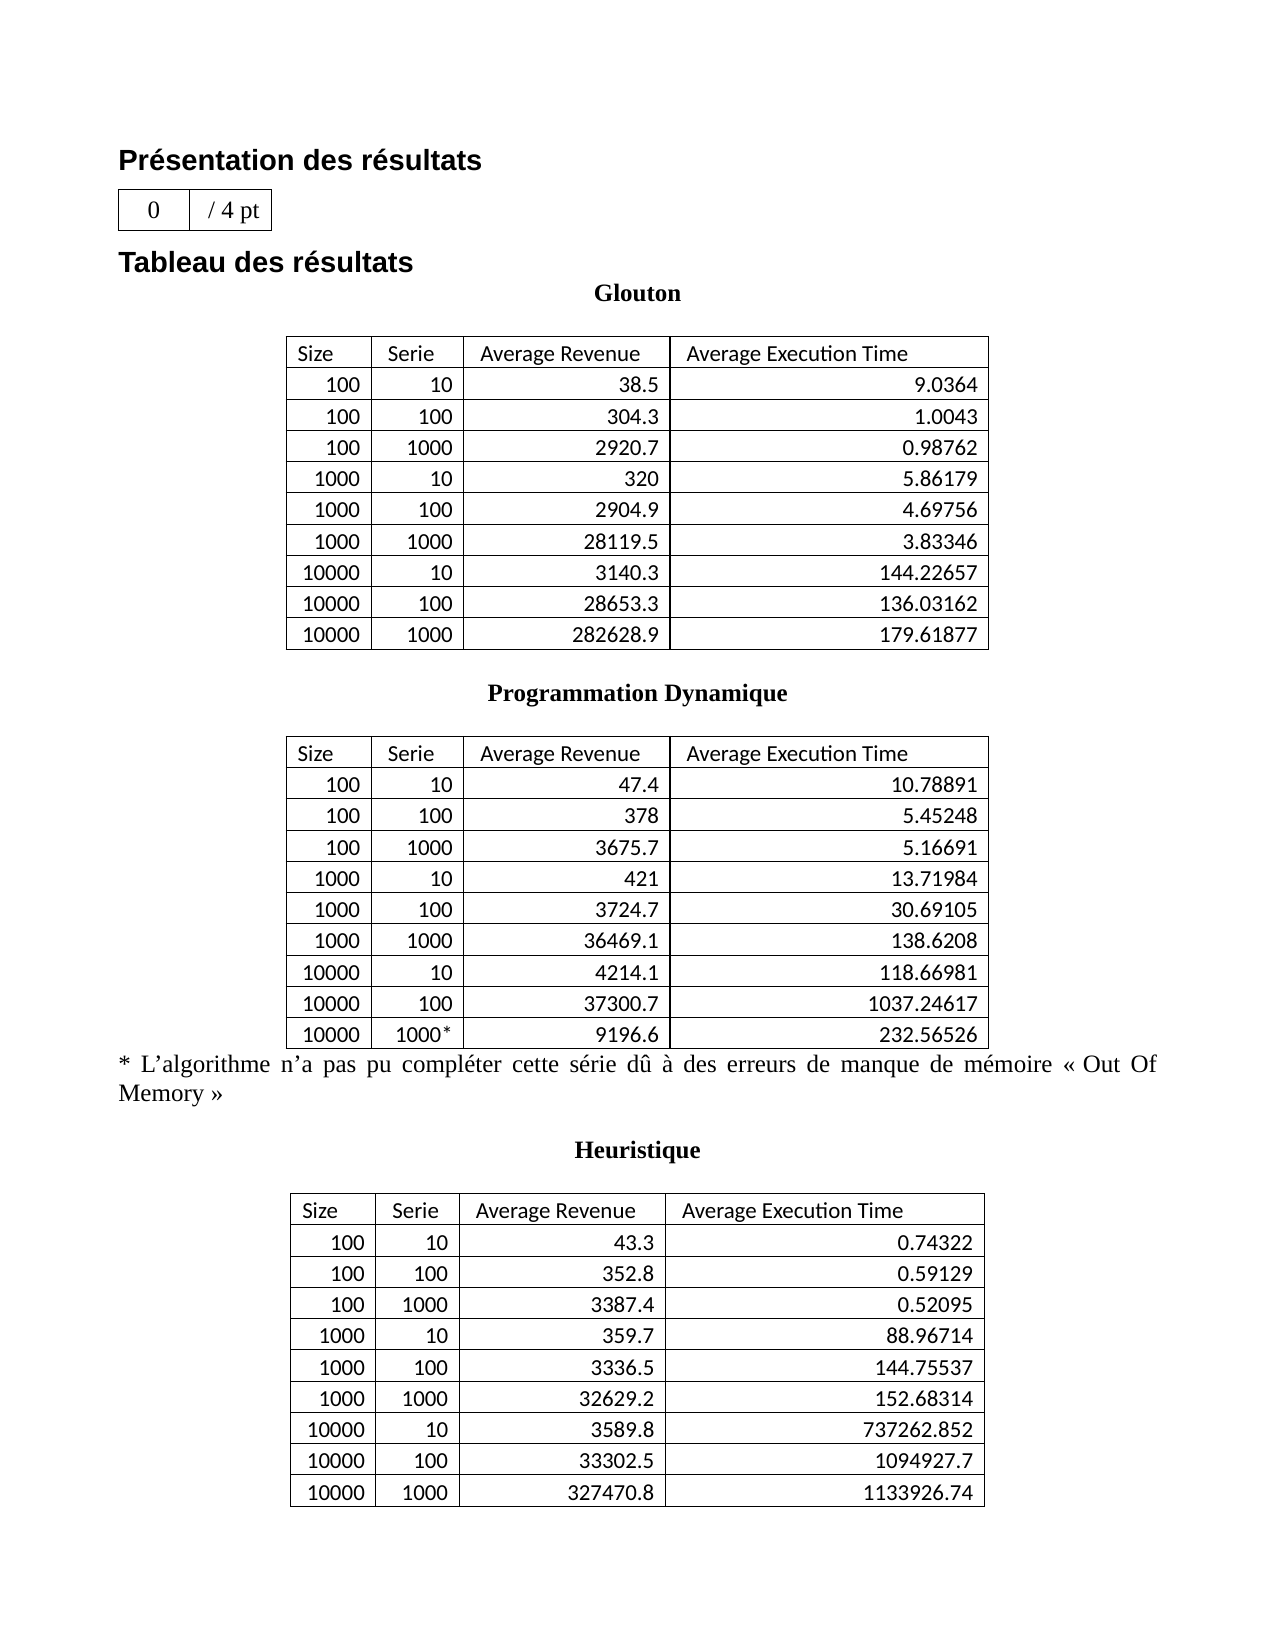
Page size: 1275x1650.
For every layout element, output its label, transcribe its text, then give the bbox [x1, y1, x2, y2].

table_cell 10000 [291, 1444, 375, 1474]
table_cell 10 [372, 368, 463, 398]
table_cell 179.61877 [671, 618, 988, 648]
table_cell 5.45248 [671, 799, 988, 829]
table_cell 144.75537 [666, 1350, 984, 1381]
table_cell 2920.7 [464, 431, 669, 461]
table_cell 1000 [376, 1382, 459, 1412]
table_cell 10000 [287, 987, 371, 1017]
table_cell 1000 [287, 525, 371, 555]
table_cell 282628.9 [464, 618, 669, 648]
table_cell 10 [376, 1225, 459, 1256]
table_cell 100 [372, 400, 463, 430]
subtitle Présentation des résultats [118, 143, 1157, 177]
table_header Serie [376, 1194, 459, 1224]
table_cell 10 [372, 556, 463, 586]
table_cell 13.71984 [671, 862, 988, 892]
table_cell 47.4 [464, 768, 669, 798]
table_cell 1094927.7 [666, 1444, 984, 1474]
table_header Average Execution Time [671, 337, 988, 367]
table_cell 10 [372, 768, 463, 798]
table_cell 152.68314 [666, 1382, 984, 1412]
table_cell 3675.7 [464, 831, 669, 861]
text Glouton [118, 278, 1157, 307]
table_cell 100 [372, 493, 463, 523]
table_cell 32629.2 [460, 1382, 665, 1412]
table_cell 5.16691 [671, 831, 988, 861]
table_cell 4.69756 [671, 493, 988, 523]
table_cell 100 [287, 431, 371, 461]
table_cell 38.5 [464, 368, 669, 398]
table_cell 100 [291, 1288, 375, 1318]
table_header Average Execution Time [666, 1194, 984, 1224]
table_header Average Revenue [464, 737, 669, 767]
table_header / 4 pt [190, 190, 271, 230]
table_cell 1000 [291, 1382, 375, 1412]
table_cell 10 [376, 1319, 459, 1349]
table_cell 737262.852 [666, 1413, 984, 1443]
table_cell 100 [372, 893, 463, 923]
table_cell 9196.6 [464, 1018, 669, 1048]
table_cell 1000 [372, 431, 463, 461]
table_cell 1000* [372, 1018, 463, 1048]
table_cell 1000 [287, 462, 371, 492]
table_cell 1000 [291, 1319, 375, 1349]
table_cell 359.7 [460, 1319, 665, 1349]
table_cell 43.3 [460, 1225, 665, 1256]
table_cell 3724.7 [464, 893, 669, 923]
table_cell 10 [376, 1413, 459, 1443]
table_header Size [287, 737, 371, 767]
table_cell 327470.8 [460, 1475, 665, 1506]
table_cell 320 [464, 462, 669, 492]
table_cell 1.0043 [671, 400, 988, 430]
table_cell 304.3 [464, 400, 669, 430]
table_cell 100 [376, 1350, 459, 1381]
table_cell 10.78891 [671, 768, 988, 798]
table_cell 100 [291, 1225, 375, 1256]
table_cell 1000 [287, 862, 371, 892]
table_cell 1000 [376, 1475, 459, 1506]
text Heuristique [118, 1136, 1157, 1164]
table_cell 0.74322 [666, 1225, 984, 1256]
table_cell 10000 [287, 556, 371, 586]
table_cell 100 [287, 799, 371, 829]
table_cell 10000 [287, 587, 371, 617]
table_header Size [291, 1194, 375, 1224]
table_cell 5.86179 [671, 462, 988, 492]
table_header 0 [119, 190, 189, 230]
table_cell 100 [372, 799, 463, 829]
table_cell 3140.3 [464, 556, 669, 586]
table_cell 0.98762 [671, 431, 988, 461]
table_cell 1000 [287, 924, 371, 954]
table_cell 100 [372, 587, 463, 617]
table_cell 33302.5 [460, 1444, 665, 1474]
table_cell 100 [376, 1257, 459, 1287]
table_cell 2904.9 [464, 493, 669, 523]
table_cell 100 [291, 1257, 375, 1287]
table_cell 0.59129 [666, 1257, 984, 1287]
table_cell 10 [372, 462, 463, 492]
table_cell 1000 [287, 493, 371, 523]
table_cell 28653.3 [464, 587, 669, 617]
text * L’algorithme n’a pas pu compléter cette série dû à des erreurs de manque de mémoire « Out Of Memory » [118, 1049, 1157, 1107]
table_cell 100 [376, 1444, 459, 1474]
table_cell 1000 [376, 1288, 459, 1318]
table_header Size [287, 337, 371, 367]
table_cell 3336.5 [460, 1350, 665, 1381]
table_cell 421 [464, 862, 669, 892]
table_header Average Execution Time [671, 737, 988, 767]
table_cell 1000 [372, 525, 463, 555]
table_cell 10000 [287, 1018, 371, 1048]
table_cell 138.6208 [671, 924, 988, 954]
subtitle Tableau des résultats [118, 245, 1157, 278]
table_cell 378 [464, 799, 669, 829]
table_cell 144.22657 [671, 556, 988, 586]
table_cell 4214.1 [464, 956, 669, 986]
table_cell 3387.4 [460, 1288, 665, 1318]
table_cell 10000 [287, 956, 371, 986]
table_cell 37300.7 [464, 987, 669, 1017]
table_cell 0.52095 [666, 1288, 984, 1318]
table_cell 36469.1 [464, 924, 669, 954]
table_cell 136.03162 [671, 587, 988, 617]
table_cell 1037.24617 [671, 987, 988, 1017]
table_cell 3.83346 [671, 525, 988, 555]
table_header Serie [372, 737, 463, 767]
table_cell 118.66981 [671, 956, 988, 986]
table_cell 100 [287, 768, 371, 798]
table_cell 100 [372, 987, 463, 1017]
table_header Serie [372, 337, 463, 367]
table_cell 3589.8 [460, 1413, 665, 1443]
text Programmation Dynamique [118, 678, 1157, 707]
table_cell 1000 [372, 924, 463, 954]
table_header Average Revenue [464, 337, 669, 367]
table_cell 10000 [291, 1475, 375, 1506]
table_cell 1000 [372, 831, 463, 861]
table_cell 1000 [291, 1350, 375, 1381]
table_cell 100 [287, 831, 371, 861]
table_header Average Revenue [460, 1194, 665, 1224]
table_cell 10 [372, 956, 463, 986]
table_cell 100 [287, 400, 371, 430]
table_cell 1000 [287, 893, 371, 923]
table_cell 28119.5 [464, 525, 669, 555]
table_cell 88.96714 [666, 1319, 984, 1349]
table_cell 10000 [287, 618, 371, 648]
table_cell 232.56526 [671, 1018, 988, 1048]
table_cell 10000 [291, 1413, 375, 1443]
table_cell 352.8 [460, 1257, 665, 1287]
table_cell 100 [287, 368, 371, 398]
table_cell 10 [372, 862, 463, 892]
table_cell 30.69105 [671, 893, 988, 923]
table_cell 9.0364 [671, 368, 988, 398]
table_cell 1133926.74 [666, 1475, 984, 1506]
table_cell 1000 [372, 618, 463, 648]
